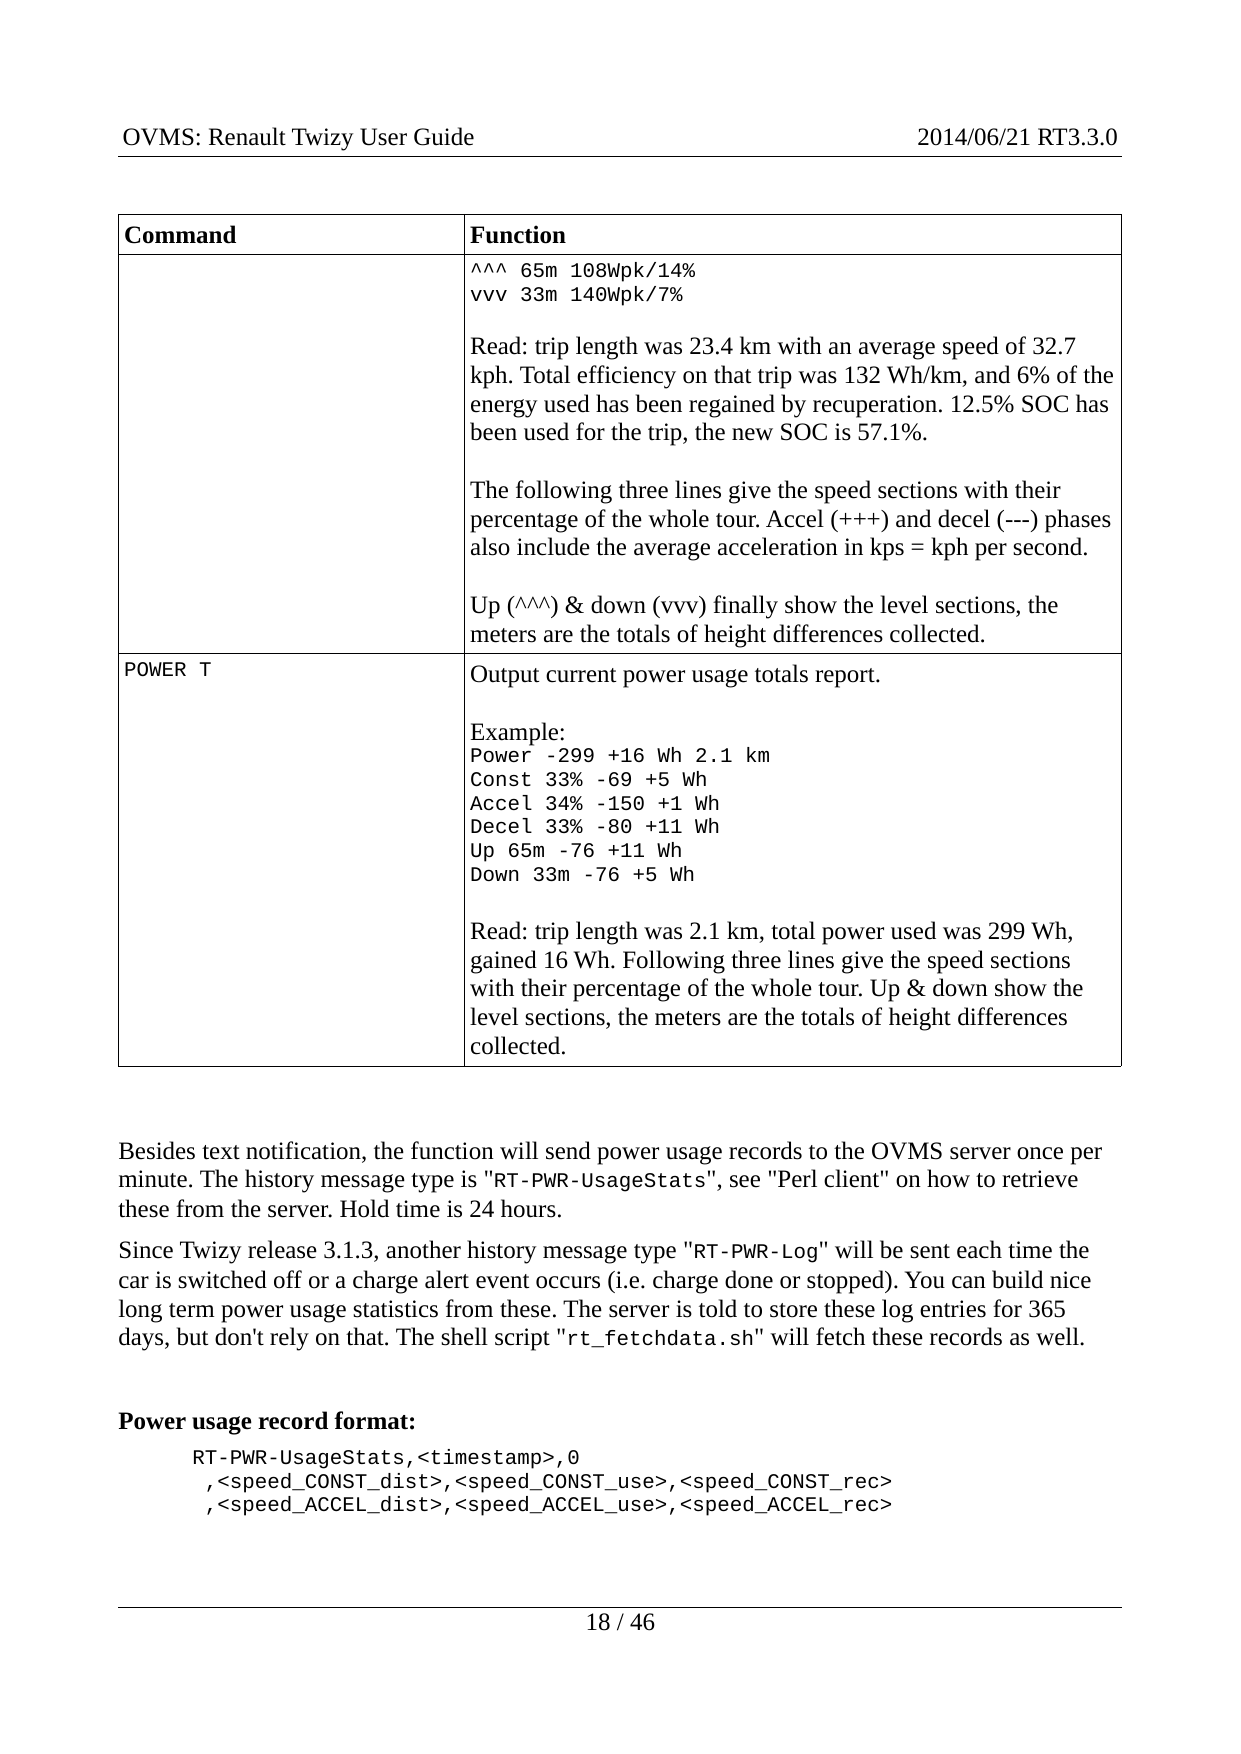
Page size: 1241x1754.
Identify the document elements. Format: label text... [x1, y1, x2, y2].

text ,<speed_ACCEL_dist>,<speed_ACCEL_use>,<speed_ACCEL_rec> [192, 1494, 1122, 1518]
text Besides text notification, the function will send power usage records to the OVMS server once per minute. The history message type is "RT-PWR-UsageStats", see "Perl client" on how to retrieve these from the server. Hold time is 24 hours. [118, 1136, 1122, 1223]
table_header Function [465, 215, 1121, 254]
text RT-PWR-UsageStats,<timestamp>,0 [192, 1447, 1122, 1471]
table_cell Output current power usage totals report. Example: Power -299 +16 Wh 2.1 km Const 33% -69 +5 Wh Accel 34% -150 +1 Wh Decel 33% -80 +11 Wh Up 65m -76 +11 Wh Down 33m -76 +5 Wh Read: trip length was 2.1 km, total power used was 299 Wh, gained 16 Wh. Following three lines give the speed sections with their percentage of the whole tour. Up & down show the level sections, the meters are the totals of height differences collected. [465, 654, 1121, 1066]
table_cell ^^^ 65m 108Wpk/14% vvv 33m 140Wpk/7% Read: trip length was 23.4 km with an average speed of 32.7 kph. Total efficiency on that trip was 132 Wh/km, and 6% of the energy used has been regained by recuperation. 12.5% SOC has been used for the trip, the new SOC is 57.1%. The following three lines give the speed sections with their percentage of the whole tour. Accel (+++) and decel (---) phases also include the average acceleration in kps = kph per second. Up (^^^) & down (vvv) finally show the level sections, the meters are the totals of height differences collected. [465, 255, 1121, 653]
text Power usage record format: [118, 1406, 1122, 1434]
table_header Command [119, 215, 464, 254]
text Since Twizy release 3.1.3, another history message type "RT-PWR-Log" will be sent each time the car is switched off or a charge alert event occurs (i.e. charge done or stopped). You can build nice long term power usage statistics from these. The server is told to store these log entries for 365 days, but don't rely on that. The shell script "rt_fetchdata.sh" will fetch these records as well. [118, 1235, 1122, 1352]
text ,<speed_CONST_dist>,<speed_CONST_use>,<speed_CONST_rec> [192, 1471, 1122, 1494]
table_cell POWER T [119, 654, 464, 1066]
table_cell [119, 255, 464, 653]
